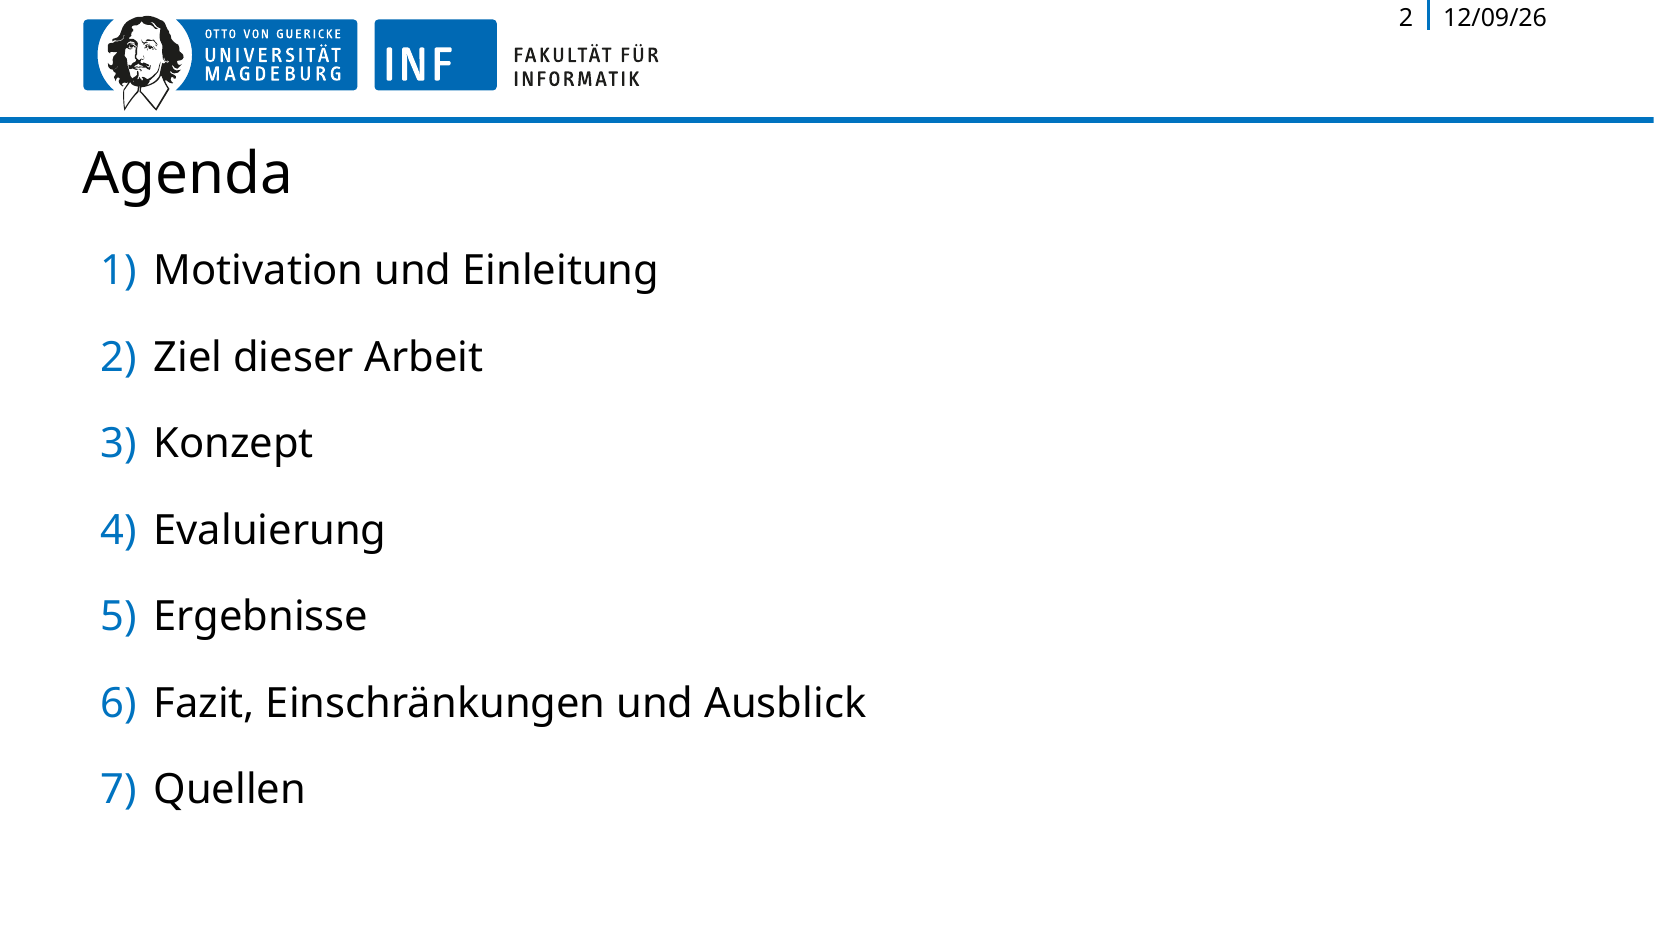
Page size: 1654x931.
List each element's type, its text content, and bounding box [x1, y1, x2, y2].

list Motivation und Einleitung Ziel dieser Arbeit Konzept Evaluierung Ergebnisse Fazit, Einschränkungen und Ausblick Quellen [82, 240, 1571, 916]
title Agenda [82, 131, 1571, 211]
